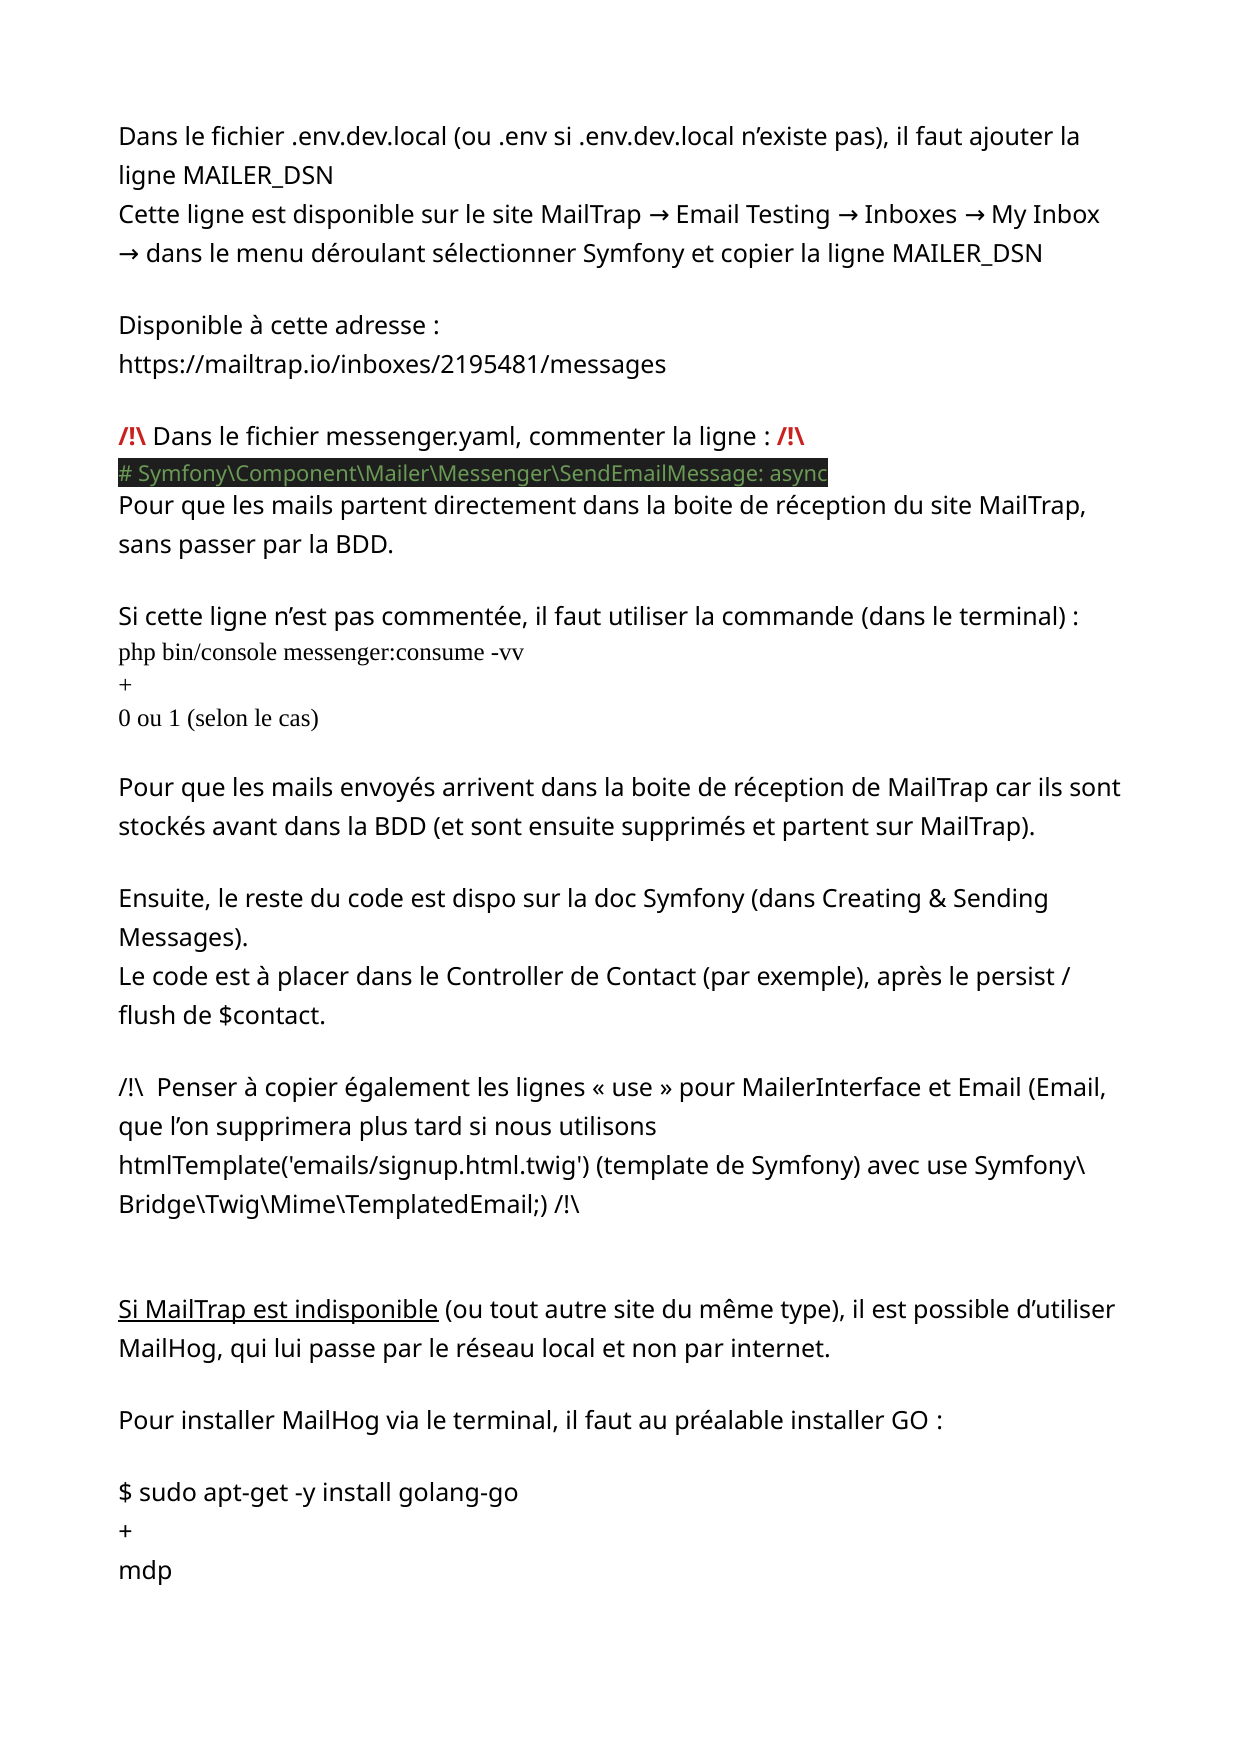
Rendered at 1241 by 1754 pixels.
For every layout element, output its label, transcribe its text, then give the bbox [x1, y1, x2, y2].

text Cette ligne est disponible sur le site MailTrap → Email Testing → Inboxes → My Inbox → dans le menu déroulant sélectionner Symfony et copier la ligne MAILER_DSN [118, 196, 1122, 270]
text 0 ou 1 (selon le cas) [118, 703, 1122, 732]
text Pour que les mails partent directement dans la boite de réception du site MailTrap, sans passer par la BDD. [118, 487, 1122, 561]
text Pour que les mails envoyés arrivent dans la boite de réception de MailTrap car ils sont stockés avant dans la BDD (et sont ensuite supprimés et partent sur MailTrap). [118, 769, 1122, 843]
text + [118, 670, 1122, 699]
text Si MailTrap est indisponible (ou tout autre site du même type), il est possible d’utiliser MailHog, qui lui passe par le réseau local et non par internet. [118, 1292, 1122, 1365]
text Si cette ligne n’est pas commentée, il faut utiliser la commande (dans le terminal) : [118, 598, 1122, 632]
text mdp [118, 1553, 1122, 1587]
text Disponible à cette adresse : [118, 307, 1122, 341]
text Le code est à placer dans le Controller de Contact (par exemple), après le persist / flush de $contact. [118, 959, 1122, 1032]
text Dans le fichier .env.dev.local (ou .env si .env.dev.local n’existe pas), il faut ajouter la ligne MAILER_DSN [118, 118, 1122, 191]
text /!\ Dans le fichier messenger.yaml, commenter la ligne : /!\ [118, 418, 1122, 452]
text /!\ Penser à copier également les lignes « use » pour MailerInterface et Email (Email, que l’on supprimera plus tard si nous utilisons htmlTemplate('emails/signup.html.twig') (template de Symfony) avec use Symfony\Bridge\Twig\Mime\TemplatedEmail;) /!\ [118, 1070, 1122, 1221]
text # Symfony\Component\Mailer\Messenger\SendEmailMessage: async [118, 457, 1122, 487]
text $ sudo apt-get -y install golang-go [118, 1474, 1122, 1508]
text Pour installer MailHog via le terminal, il faut au préalable installer GO : [118, 1402, 1122, 1437]
text https://mailtrap.io/inboxes/2195481/messages [118, 347, 1122, 381]
text php bin/console messenger:consume -vv [118, 637, 1122, 666]
text Ensuite, le reste du code est dispo sur la doc Symfony (dans Creating & Sending Messages). [118, 880, 1122, 954]
text + [118, 1513, 1122, 1547]
